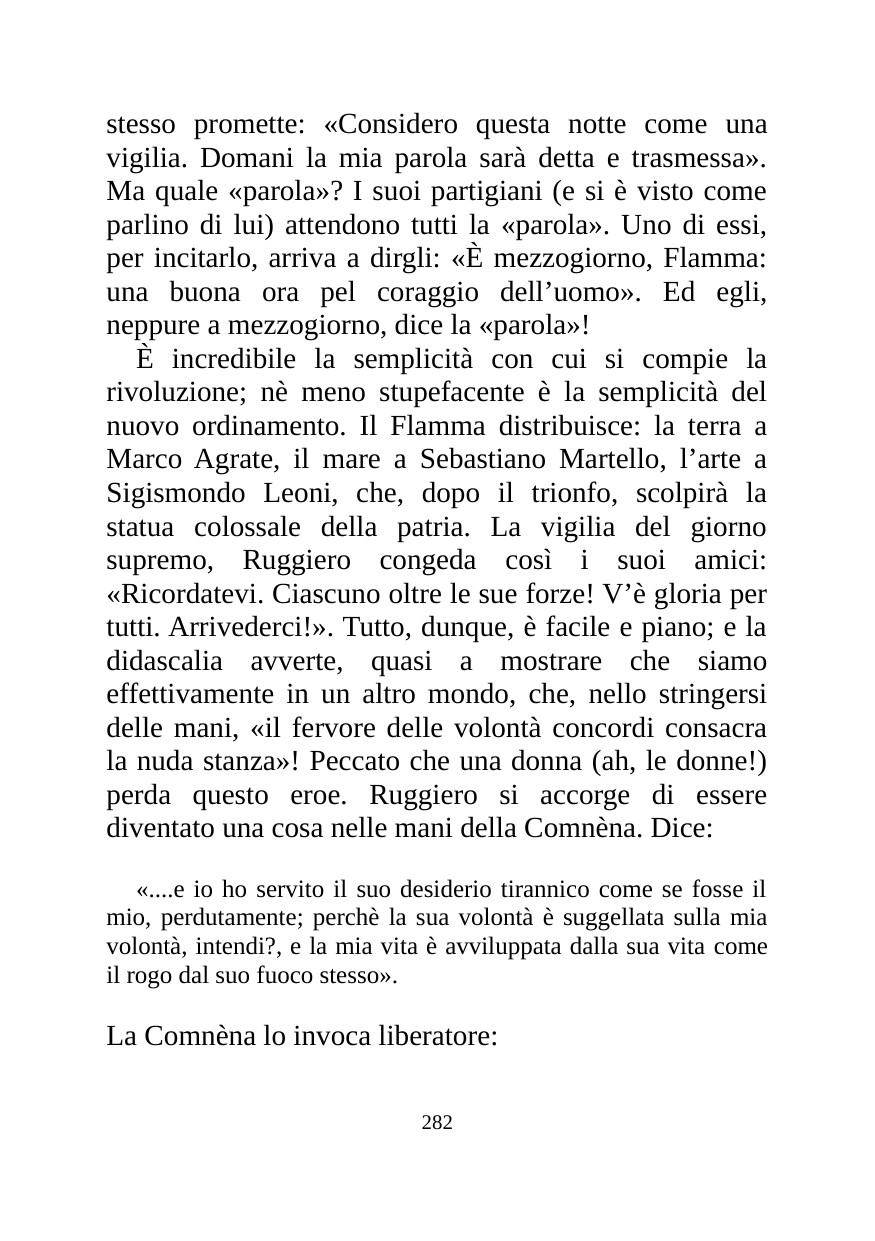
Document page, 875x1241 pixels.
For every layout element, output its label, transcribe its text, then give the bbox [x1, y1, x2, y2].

text stesso promette: «Considero questa notte come una vigilia. Domani la mia parola sarà detta e trasmessa». Ma quale «parola»? I suoi partigiani (e si è visto come parlino di lui) attendono tutti la «parola». Uno di essi, per incitarlo, arriva a dirgli: «È mezzogiorno, Flamma: una buona ora pel coraggio dell’uomo». Ed egli, neppure a mezzogiorno, dice la «parola»! [106, 106, 768, 341]
text La Comnèna lo invoca liberatore: [106, 1018, 768, 1052]
text È incredibile la semplicità con cui si compie la rivoluzione; nè meno stupefacente è la semplicità del nuovo ordinamento. Il Flamma distribuisce: la terra a Marco Agrate, il mare a Sebastiano Martello, l’arte a Sigismondo Leoni, che, dopo il trionfo, scolpirà la statua colossale della patria. La vigilia del giorno supremo, Ruggiero congeda così i suoi amici: «Ricordatevi. Ciascuno oltre le sue forze! V’è gloria per tutti. Arrivederci!». Tutto, dunque, è facile e piano; e la didascalia avverte, quasi a mostrare che siamo effettivamente in un altro mondo, che, nello stringersi delle mani, «il fervore delle volontà concordi consacra la nuda stanza»! Peccato che una donna (ah, le donne!) perda questo eroe. Ruggiero si accorge di essere diventato una cosa nelle mani della Comnèna. Dice: [106, 341, 768, 844]
text «....e io ho servito il suo desiderio tirannico come se fosse il mio, perdutamente; perchè la sua volontà è suggellata sulla mia volontà, intendi?, e la mia vita è avviluppata dalla sua vita come il rogo dal suo fuoco stesso». [106, 874, 768, 989]
